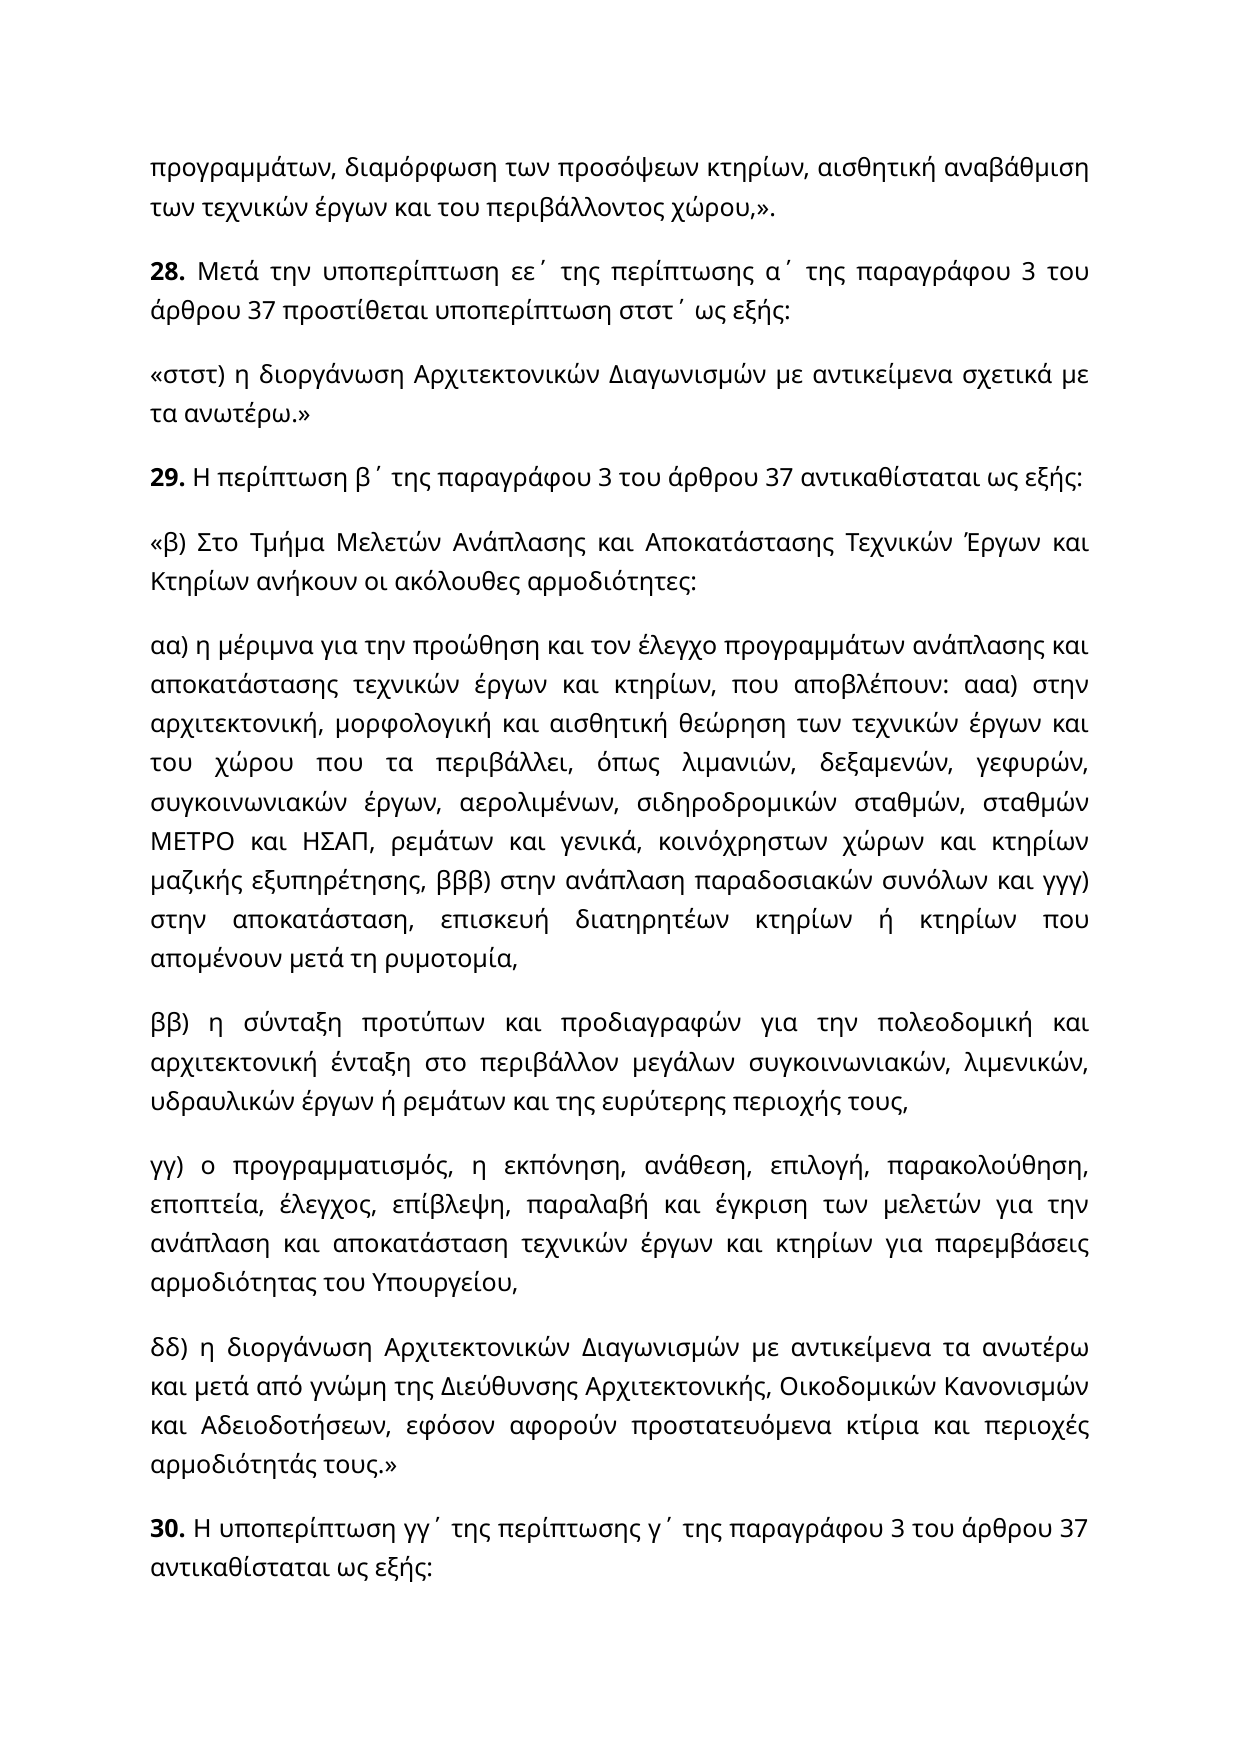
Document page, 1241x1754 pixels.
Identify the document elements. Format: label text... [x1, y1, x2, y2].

text γγ) ο προγραμματισμός, η εκπόνηση, ανάθεση, επιλογή, παρακολούθηση, εποπτεία, έλεγχος, επίβλεψη, παραλαβή και έγκριση των μελετών για την ανάπλαση και αποκατάσταση τεχνικών έργων και κτηρίων για παρεμβάσεις αρμοδιότητας του Υπουργείου, [150, 1147, 1090, 1299]
text 28. Μετά την υποπερίπτωση εε΄ της περίπτωσης α΄ της παραγράφου 3 του άρθρου 37 προστίθεται υποπερίπτωση στστ΄ ως εξής: [150, 253, 1090, 327]
text προγραμμάτων, διαμόρφωση των προσόψεων κτηρίων, αισθητική αναβάθμιση των τεχνικών έργων και του περιβάλλοντος χώρου,». [150, 150, 1090, 223]
text 29. Η περίπτωση β΄ της παραγράφου 3 του άρθρου 37 αντικαθίσταται ως εξής: [150, 460, 1090, 494]
text «β) Στο Τμήμα Μελετών Ανάπλασης και Αποκατάστασης Τεχνικών Έργων και Κτηρίων ανήκουν οι ακόλουθες αρμοδιότητες: [150, 524, 1090, 597]
text δδ) η διοργάνωση Αρχιτεκτονικών Διαγωνισμών με αντικείμενα τα ανωτέρω και μετά από γνώμη της Διεύθυνσης Αρχιτεκτονικής, Οικοδομικών Κανονισμών και Αδειοδοτήσεων, εφόσον αφορούν προστατευόμενα κτίρια και περιοχές αρμοδιότητάς τους.» [150, 1329, 1090, 1481]
text «στστ) η διοργάνωση Αρχιτεκτονικών Διαγωνισμών με αντικείμενα σχετικά με τα ανωτέρω.» [150, 357, 1090, 430]
text 30. Η υποπερίπτωση γγ΄ της περίπτωσης γ΄ της παραγράφου 3 του άρθρου 37 αντικαθίσταται ως εξής: [150, 1511, 1090, 1584]
text αα) η μέριμνα για την προώθηση και τον έλεγχο προγραμμάτων ανάπλασης και αποκατάστασης τεχνικών έργων και κτηρίων, που αποβλέπουν: ααα) στην αρχιτεκτονική, μορφολογική και αισθητική θεώρηση των τεχνικών έργων και του χώρου που τα περιβάλλει, όπως λιμανιών, δεξαμενών, γεφυρών, συγκοινωνιακών έργων, αερολιμένων, σιδηροδρομικών σταθμών, σταθμών ΜΕΤΡΟ και ΗΣΑΠ, ρεμάτων και γενικά, κοινόχρηστων χώρων και κτηρίων μαζικής εξυπηρέτησης, βββ) στην ανάπλαση παραδοσιακών συνόλων και γγγ) στην αποκατάσταση, επισκευή διατηρητέων κτηρίων ή κτηρίων που απομένουν μετά τη ρυμοτομία, [150, 627, 1090, 975]
text ββ) η σύνταξη προτύπων και προδιαγραφών για την πολεοδομική και αρχιτεκτονική ένταξη στο περιβάλλον μεγάλων συγκοινωνιακών, λιμενικών, υδραυλικών έργων ή ρεμάτων και της ευρύτερης περιοχής τους, [150, 1005, 1090, 1117]
